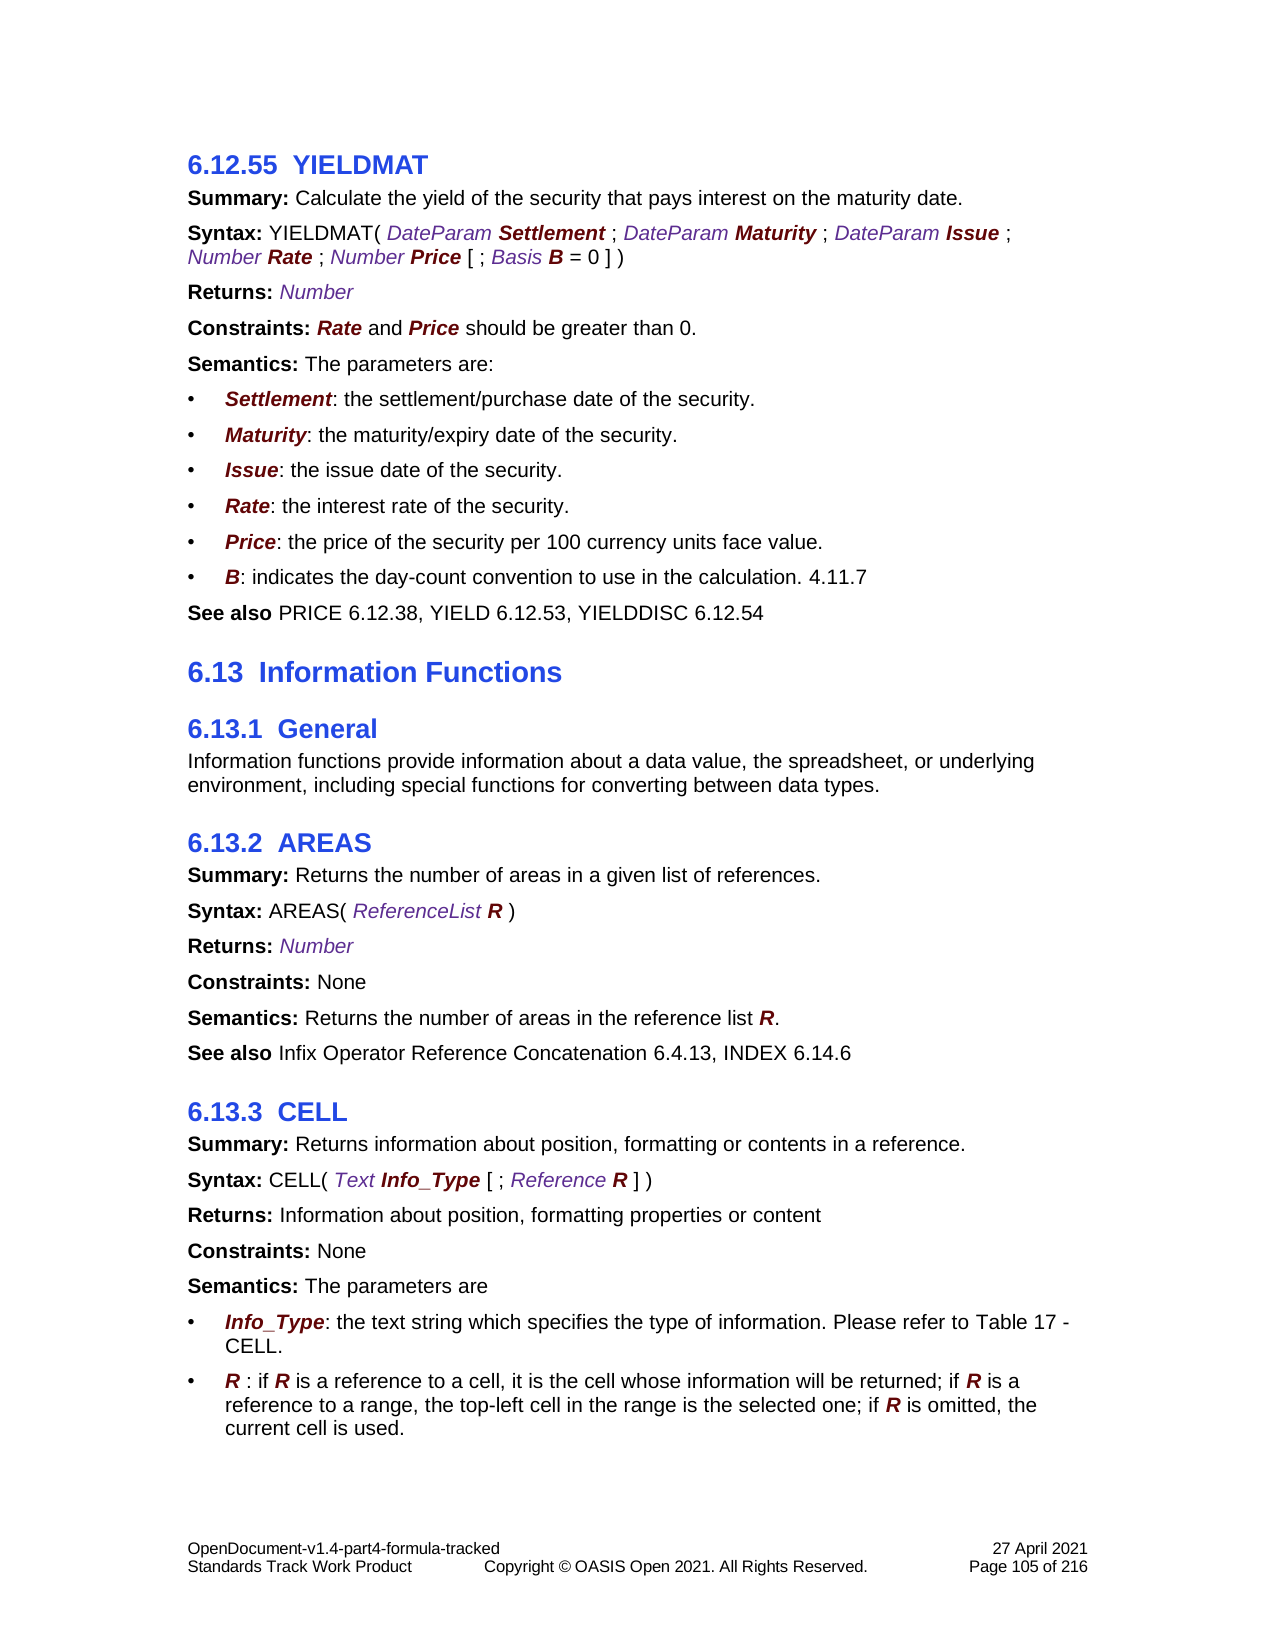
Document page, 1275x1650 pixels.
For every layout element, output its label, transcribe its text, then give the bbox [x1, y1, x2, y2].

subtitle AREAS [187, 828, 1088, 858]
text Syntax: CELL( Text Info_Type [ ; Reference R ] ) [187, 1168, 1088, 1192]
text Summary: Returns the number of areas in a given list of references. [187, 864, 1088, 887]
text Summary: Returns information about position, formatting or contents in a reference. [187, 1132, 1088, 1156]
text Semantics: The parameters are [187, 1275, 1088, 1298]
text Syntax: YIELDMAT( DateParam Settlement ; DateParam Maturity ; DateParam Issue ; Number Rate ; Number Price [ ; Basis B = 0 ] ) [187, 222, 1088, 269]
subtitle CELL [187, 1096, 1088, 1126]
text Semantics: The parameters are: [187, 352, 1088, 376]
list R : if R is a reference to a cell, it is the cell whose information will be returned; if R is a reference to a range, the top-left cell in the range is the selected one; if R is omitted, the current cell is used. [187, 1370, 1088, 1440]
text Semantics: Returns the number of areas in the reference list R. [187, 1006, 1088, 1030]
subtitle Information Functions [187, 656, 1088, 688]
text Returns: Number [187, 281, 1088, 304]
text Constraints: Rate and Price should be greater than 0. [187, 316, 1088, 340]
text Returns: Number [187, 935, 1088, 958]
text Summary: Calculate the yield of the security that pays interest on the maturity date. [187, 186, 1088, 209]
list Info_Type: the text string which specifies the type of information. Please refer to Table 17 - CELL. [187, 1311, 1088, 1358]
text Syntax: AREAS( ReferenceList R ) [187, 899, 1088, 923]
text See also PRICE 6.12.38, YIELD 6.12.53, YIELDDISC 6.12.54 [187, 601, 1088, 625]
list Settlement: the settlement/purchase date of the security. [187, 388, 1088, 411]
list Rate: the interest rate of the security. [187, 494, 1088, 518]
text Constraints: None [187, 1239, 1088, 1263]
list Maturity: the maturity/expiry date of the security. [187, 423, 1088, 447]
list Issue: the issue date of the security. [187, 459, 1088, 482]
list Price: the price of the security per 100 currency units face value. [187, 530, 1088, 554]
subtitle General [187, 713, 1088, 743]
text Information functions provide information about a data value, the spreadsheet, or underlying environment, including special functions for converting between data types. [187, 749, 1088, 797]
text Returns: Information about position, formatting properties or content [187, 1204, 1088, 1227]
text Constraints: None [187, 971, 1088, 994]
subtitle YIELDMAT [187, 150, 1088, 180]
text See also Infix Operator Reference Concatenation 6.4.13, INDEX 6.14.6 [187, 1042, 1088, 1065]
list B: indicates the day-count convention to use in the calculation. 4.11.7 [187, 566, 1088, 589]
